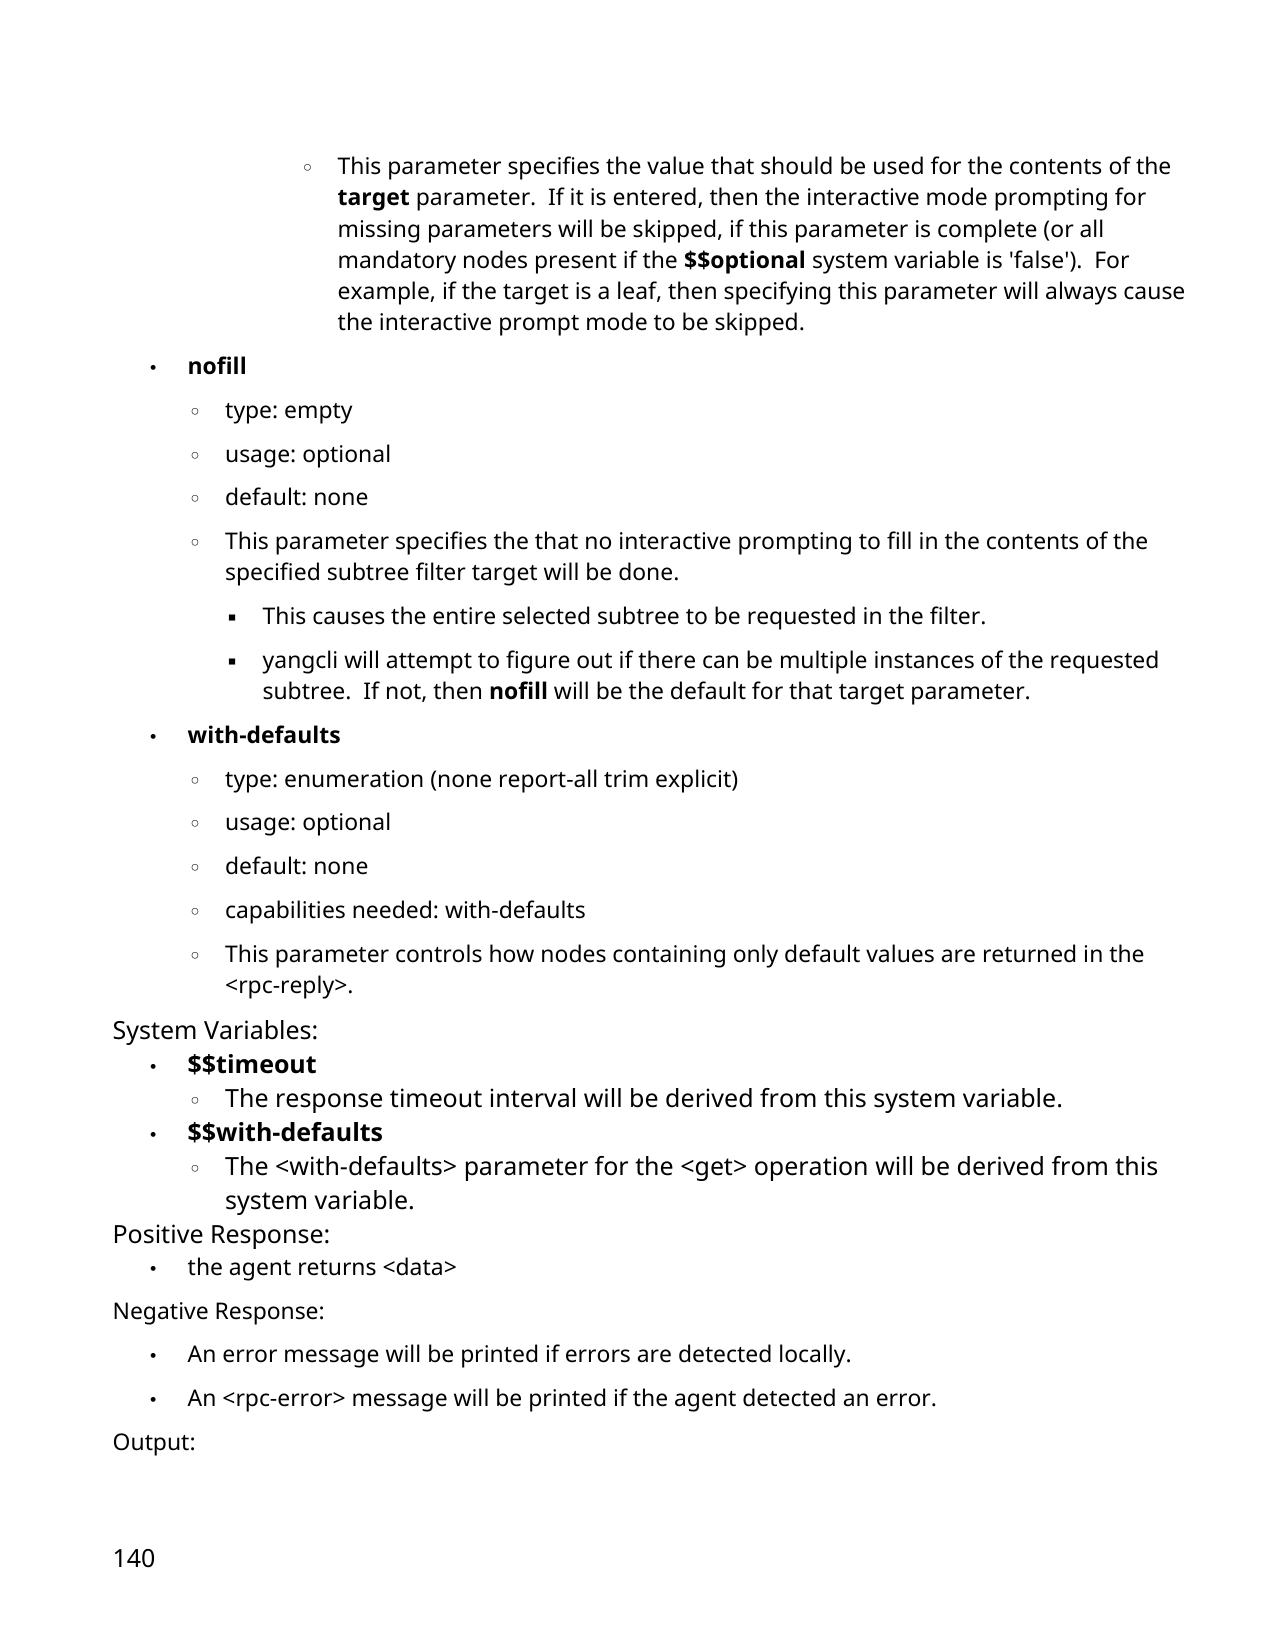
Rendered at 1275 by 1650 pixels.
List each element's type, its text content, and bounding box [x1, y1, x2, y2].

list This parameter specifies the that no interactive prompting to fill in the contents of the specified subtree filter target will be done. [187, 525, 1200, 587]
text Positive Response: [112, 1217, 1200, 1251]
list An error message will be printed if errors are detected locally. [150, 1338, 1200, 1370]
text System Variables: [112, 1012, 1200, 1047]
list yangcli will attempt to figure out if there can be multiple instances of the requested subtree. If not, then nofill will be the default for that target parameter. [225, 644, 1200, 706]
list default: none [187, 481, 1200, 512]
text Negative Response: [112, 1295, 1200, 1326]
list usage: optional [187, 437, 1200, 469]
list An <rpc-error> message will be printed if the agent detected an error. [150, 1382, 1200, 1413]
list nofill [150, 350, 1200, 381]
list with-defaults [150, 719, 1200, 750]
list This causes the entire selected subtree to be requested in the filter. [225, 600, 1200, 631]
list The <with-defaults> parameter for the <get> operation will be derived from this system variable. [187, 1149, 1200, 1217]
list This parameter specifies the value that should be used for the contents of the target parameter. If it is entered, then the interactive mode prompting for missing parameters will be skipped, if this parameter is complete (or all mandatory nodes present if the $$optional system variable is 'false'). For example, if the target is a leaf, then specifying this parameter will always cause the interactive prompt mode to be skipped. [300, 150, 1200, 337]
list $$timeout [150, 1047, 1200, 1081]
list type: empty [187, 394, 1200, 425]
list capabilities needed: with-defaults [187, 894, 1200, 925]
list the agent returns <data> [150, 1251, 1200, 1282]
list type: enumeration (none report-all trim explicit) [187, 762, 1200, 794]
list This parameter controls how nodes containing only default values are returned in the <rpc-reply>. [187, 937, 1200, 1000]
text Output: [112, 1426, 1200, 1457]
list usage: optional [187, 806, 1200, 837]
list The response timeout interval will be derived from this system variable. [187, 1081, 1200, 1115]
list default: none [187, 850, 1200, 881]
list $$with-defaults [150, 1115, 1200, 1149]
